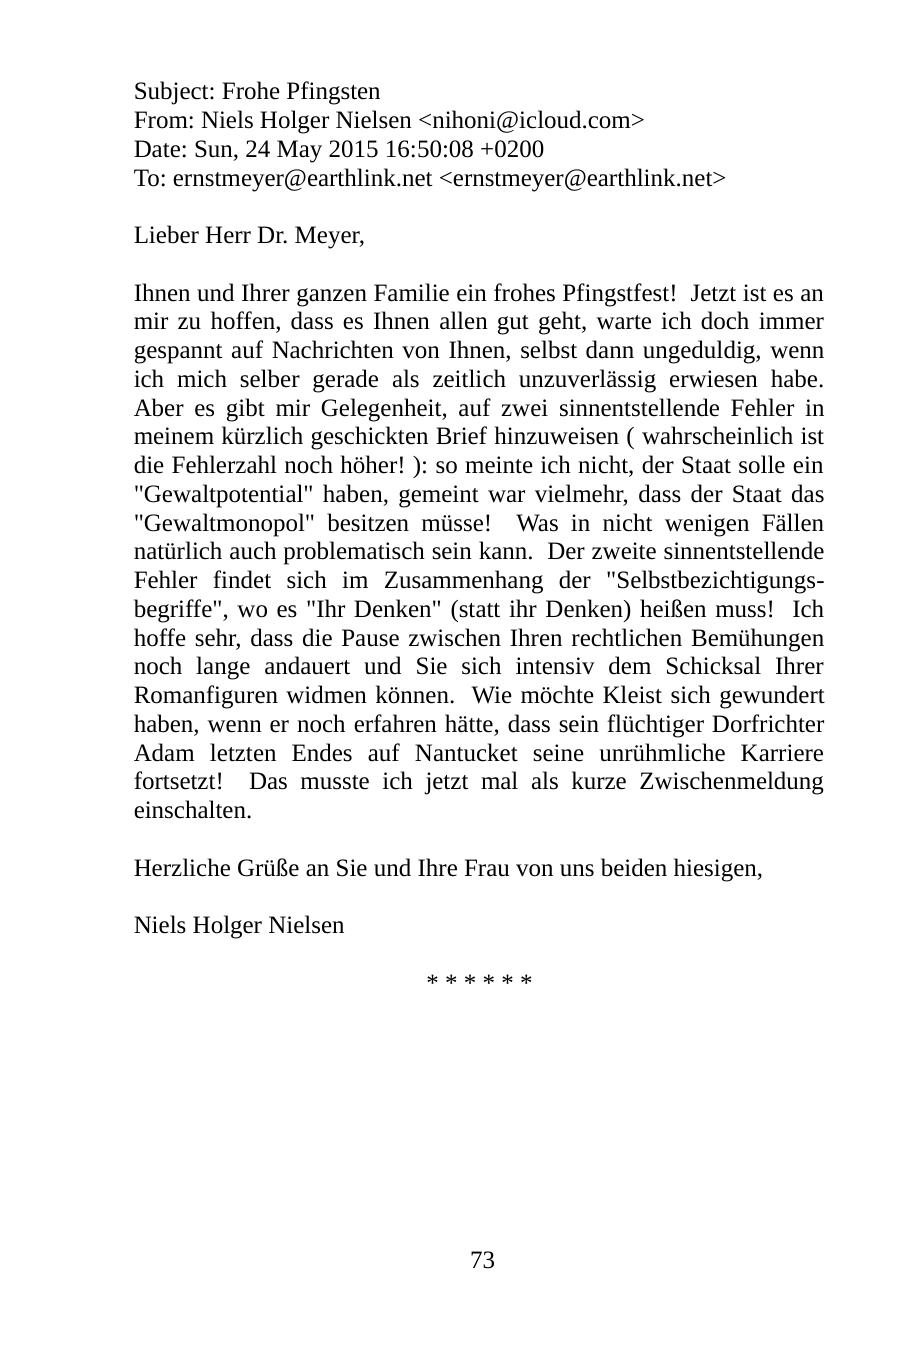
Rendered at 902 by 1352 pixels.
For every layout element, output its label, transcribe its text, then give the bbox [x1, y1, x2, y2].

text * * * * * * [133, 968, 825, 996]
text Lieber Herr Dr. Meyer, [133, 220, 825, 249]
text Ihnen und Ihrer ganzen Familie ein frohes Pfingstfest! Jetzt ist es an mir zu hoffen, dass es Ihnen allen gut geht, warte ich doch immer gespannt auf Nachrichten von Ihnen, selbst dann ungeduldig, wenn ich mich selber gerade als zeitlich unzuverlässig erwiesen habe. Aber es gibt mir Gelegenheit, auf zwei sinnentstellende Fehler in meinem kürzlich geschickten Brief hinzuweisen ( wahrscheinlich ist die Fehlerzahl noch höher! ): so meinte ich nicht, der Staat solle ein "Gewaltpotential" haben, gemeint war vielmehr, dass der Staat das "Gewaltmonopol" besitzen müsse! Was in nicht wenigen Fällen natürlich auch problematisch sein kann. Der zweite sinnentstellende Fehler findet sich im Zusammenhang der "Selbstbezichtigungs-begriffe", wo es "Ihr Denken" (statt ihr Denken) heißen muss! Ich hoffe sehr, dass die Pause zwischen Ihren rechtlichen Bemühungen noch lange andauert und Sie sich intensiv dem Schicksal Ihrer Romanfiguren widmen können. Wie möchte Kleist sich gewundert haben, wenn er noch erfahren hätte, dass sein flüchtiger Dorfrichter Adam letzten Endes auf Nantucket seine unrühmliche Karriere fortsetzt! Das musste ich jetzt mal als kurze Zwischenmeldung einschalten. [133, 278, 825, 824]
text Date: Sun, 24 May 2015 16:50:08 +0200 [133, 134, 825, 163]
text From: Niels Holger Nielsen <nihoni@icloud.com> [133, 105, 825, 134]
text Herzliche Grüße an Sie und Ihre Frau von uns beiden hiesigen, [133, 853, 825, 881]
text To: ernstmeyer@earthlink.net <ernstmeyer@earthlink.net> [133, 163, 825, 191]
text Niels Holger Nielsen [133, 910, 825, 939]
text Subject: Frohe Pfingsten [133, 76, 825, 105]
